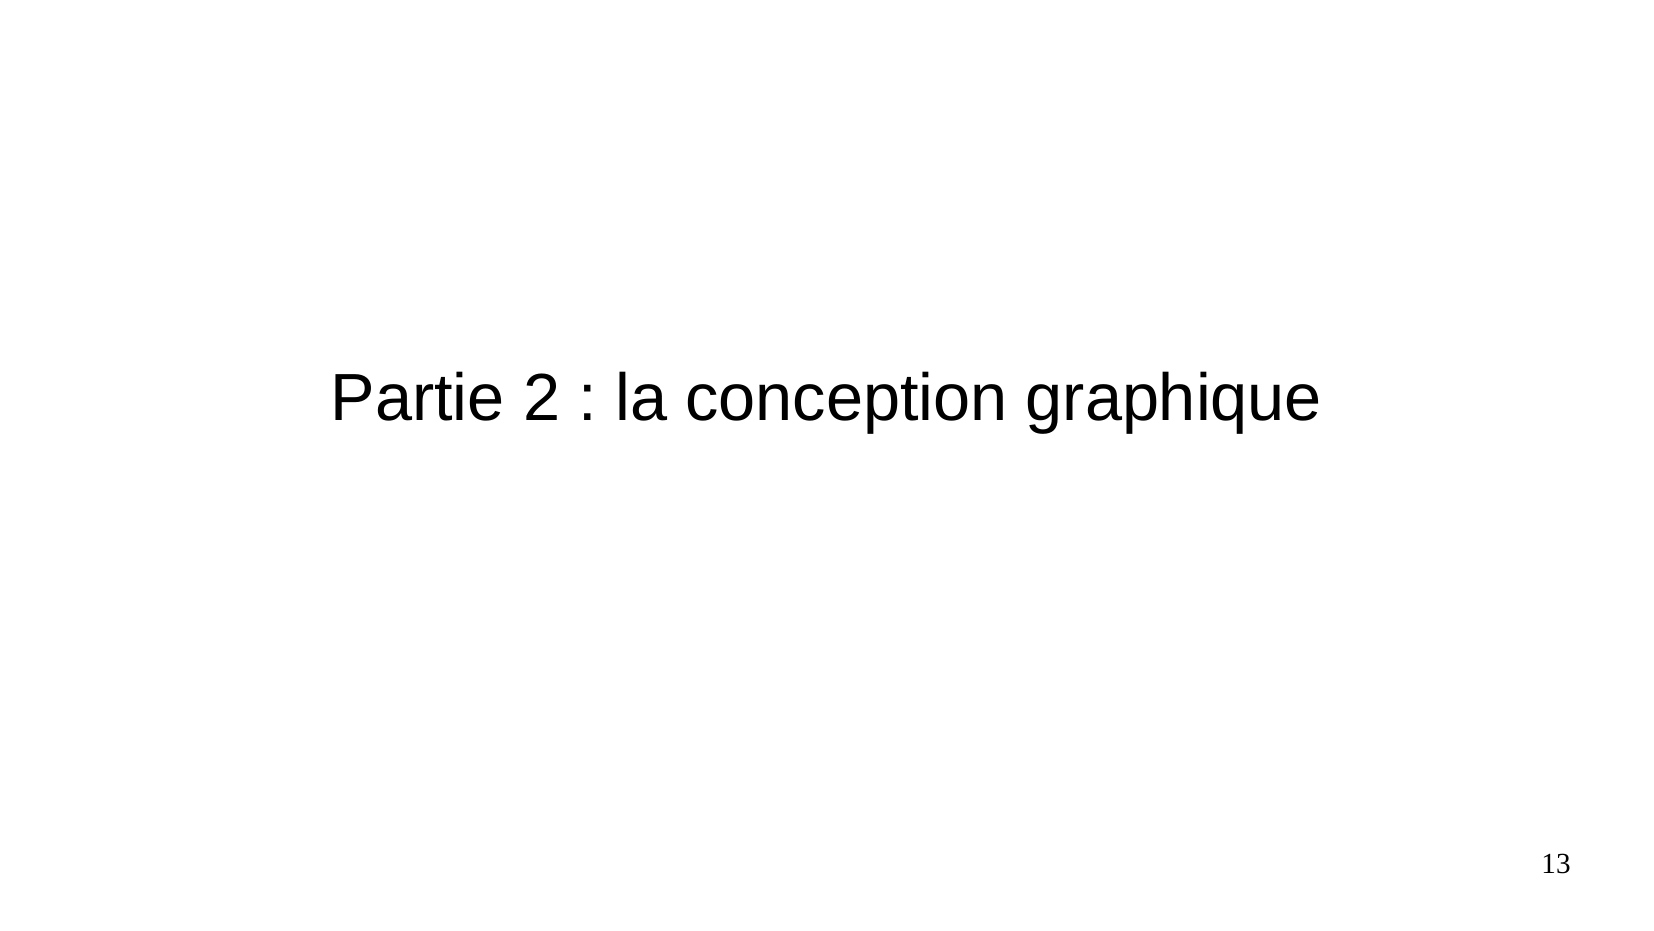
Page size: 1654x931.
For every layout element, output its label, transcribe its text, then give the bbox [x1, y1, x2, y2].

subtitle Partie 2 : la conception graphique [82, 37, 1571, 757]
